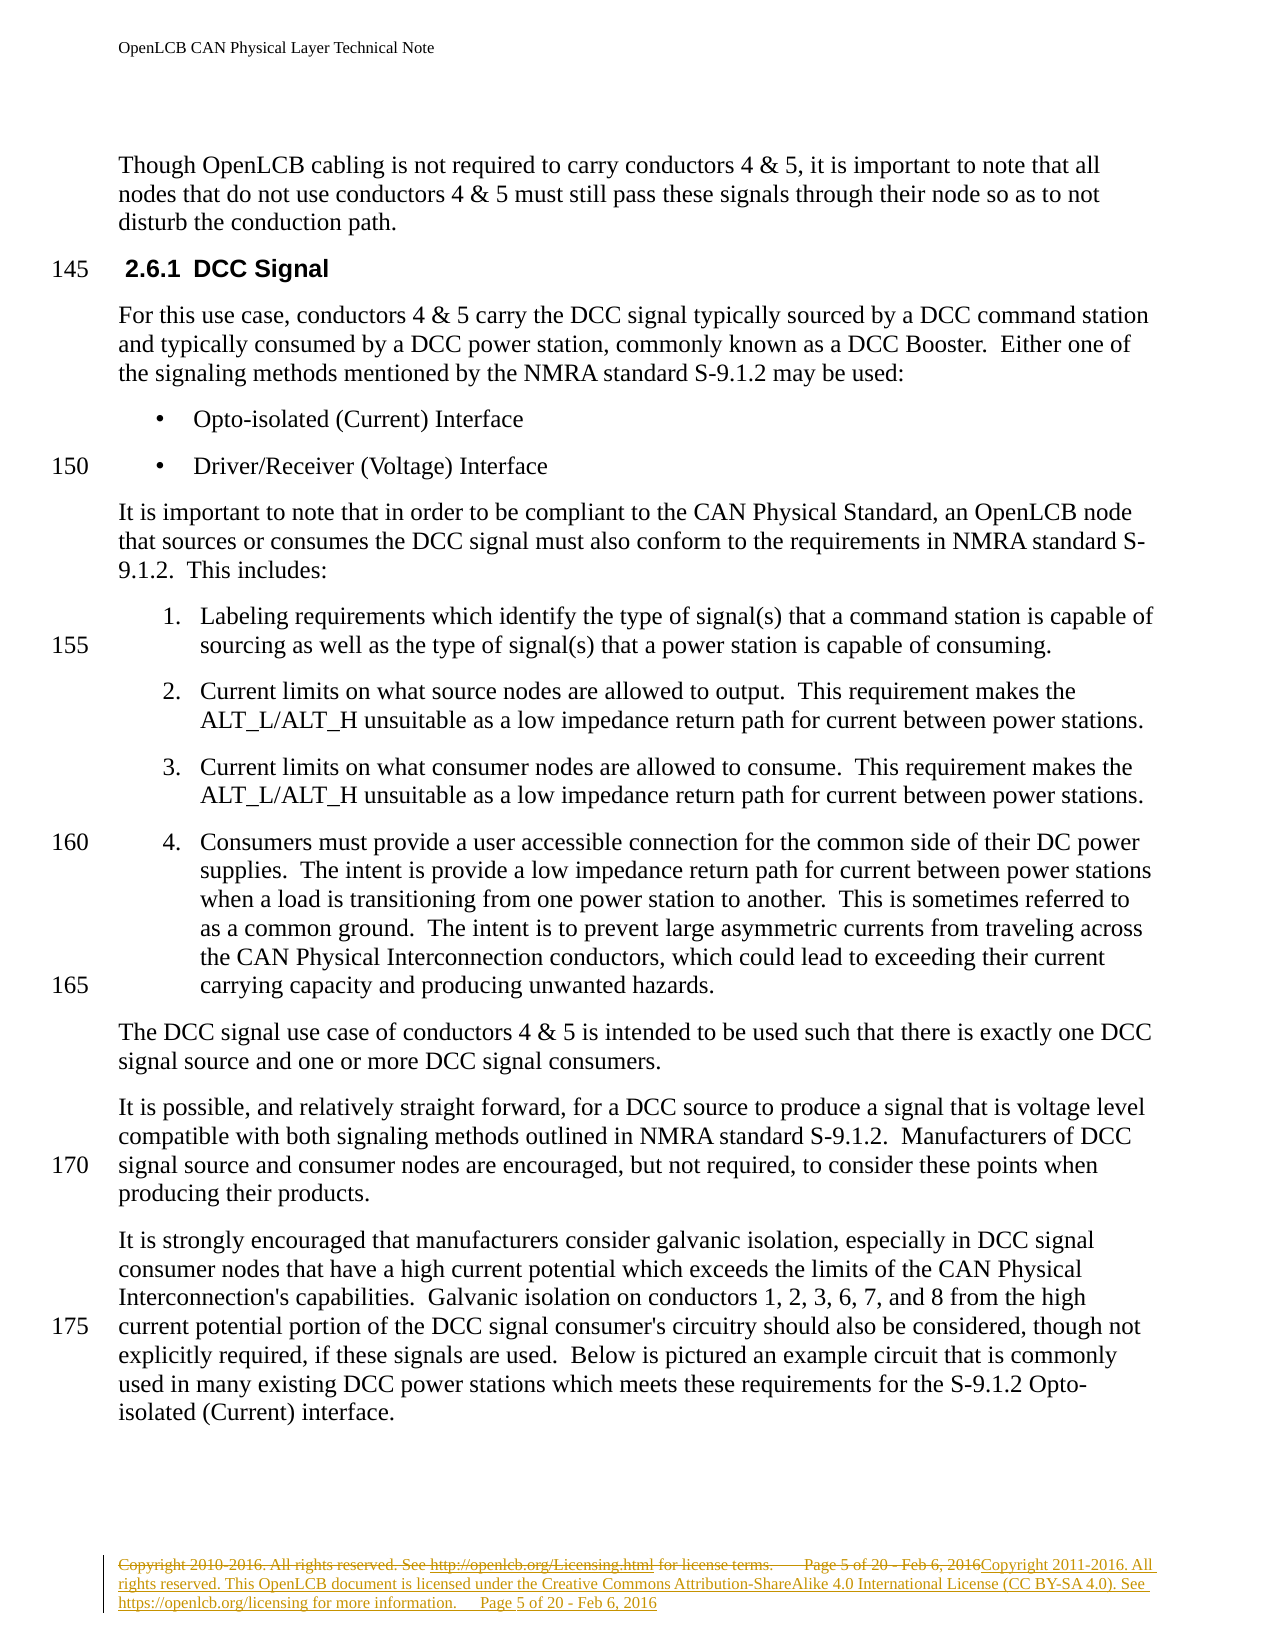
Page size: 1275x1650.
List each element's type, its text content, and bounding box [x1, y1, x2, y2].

list Opto-isolated (Current) Interface [156, 404, 1157, 433]
text It is strongly encouraged that manufacturers consider galvanic isolation, especially in DCC signal consumer nodes that have a high current potential which exceeds the limits of the CAN Physical Interconnection's capabilities. Galvanic isolation on conductors 1, 2, 3, 6, 7, and 8 from the high current potential portion of the DCC signal consumer's circuitry should also be considered, though not explicitly required, if these signals are used. Below is pictured an example circuit that is commonly used in many existing DCC power stations which meets these requirements for the S-9.1.2 Opto-isolated (Current) interface. [118, 1225, 1157, 1426]
list Consumers must provide a user accessible connection for the common side of their DC power supplies. The intent is provide a low impedance return path for current between power stations when a load is transitioning from one power station to another. This is sometimes referred to as a common ground. The intent is to prevent large asymmetric currents from traveling across the CAN Physical Interconnection conductors, which could lead to exceeding their current carrying capacity and producing unwanted hazards. [162, 827, 1157, 999]
list Labeling requirements which identify the type of signal(s) that a command station is capable of sourcing as well as the type of signal(s) that a power station is capable of consuming. [162, 601, 1157, 659]
text For this use case, conductors 4 & 5 carry the DCC signal typically sourced by a DCC command station and typically consumed by a DCC power station, commonly known as a DCC Booster. Either one of the signaling methods mentioned by the NMRA standard S-9.1.2 may be used: [118, 300, 1157, 387]
subtitle DCC Signal [118, 254, 1157, 283]
list Current limits on what consumer nodes are allowed to consume. This requirement makes the ALT_L/ALT_H unsuitable as a low impedance return path for current between power stations. [162, 752, 1157, 809]
text It is important to note that in order to be compliant to the CAN Physical Standard, an OpenLCB node that sources or consumes the DCC signal must also conform to the requirements in NMRA standard S-9.1.2. This includes: [118, 497, 1157, 583]
text It is possible, and relatively straight forward, for a DCC source to produce a signal that is voltage level compatible with both signaling methods outlined in NMRA standard S-9.1.2. Manufacturers of DCC signal source and consumer nodes are encouraged, but not required, to consider these points when producing their products. [118, 1092, 1157, 1207]
text Though OpenLCB cabling is not required to carry conductors 4 & 5, it is important to note that all nodes that do not use conductors 4 & 5 must still pass these signals through their node so as to not disturb the conduction path. [118, 150, 1157, 236]
list Driver/Receiver (Voltage) Interface [156, 451, 1157, 479]
list Current limits on what source nodes are allowed to output. This requirement makes the ALT_L/ALT_H unsuitable as a low impedance return path for current between power stations. [162, 676, 1157, 734]
text The DCC signal use case of conductors 4 & 5 is intended to be used such that there is exactly one DCC signal source and one or more DCC signal consumers. [118, 1017, 1157, 1074]
